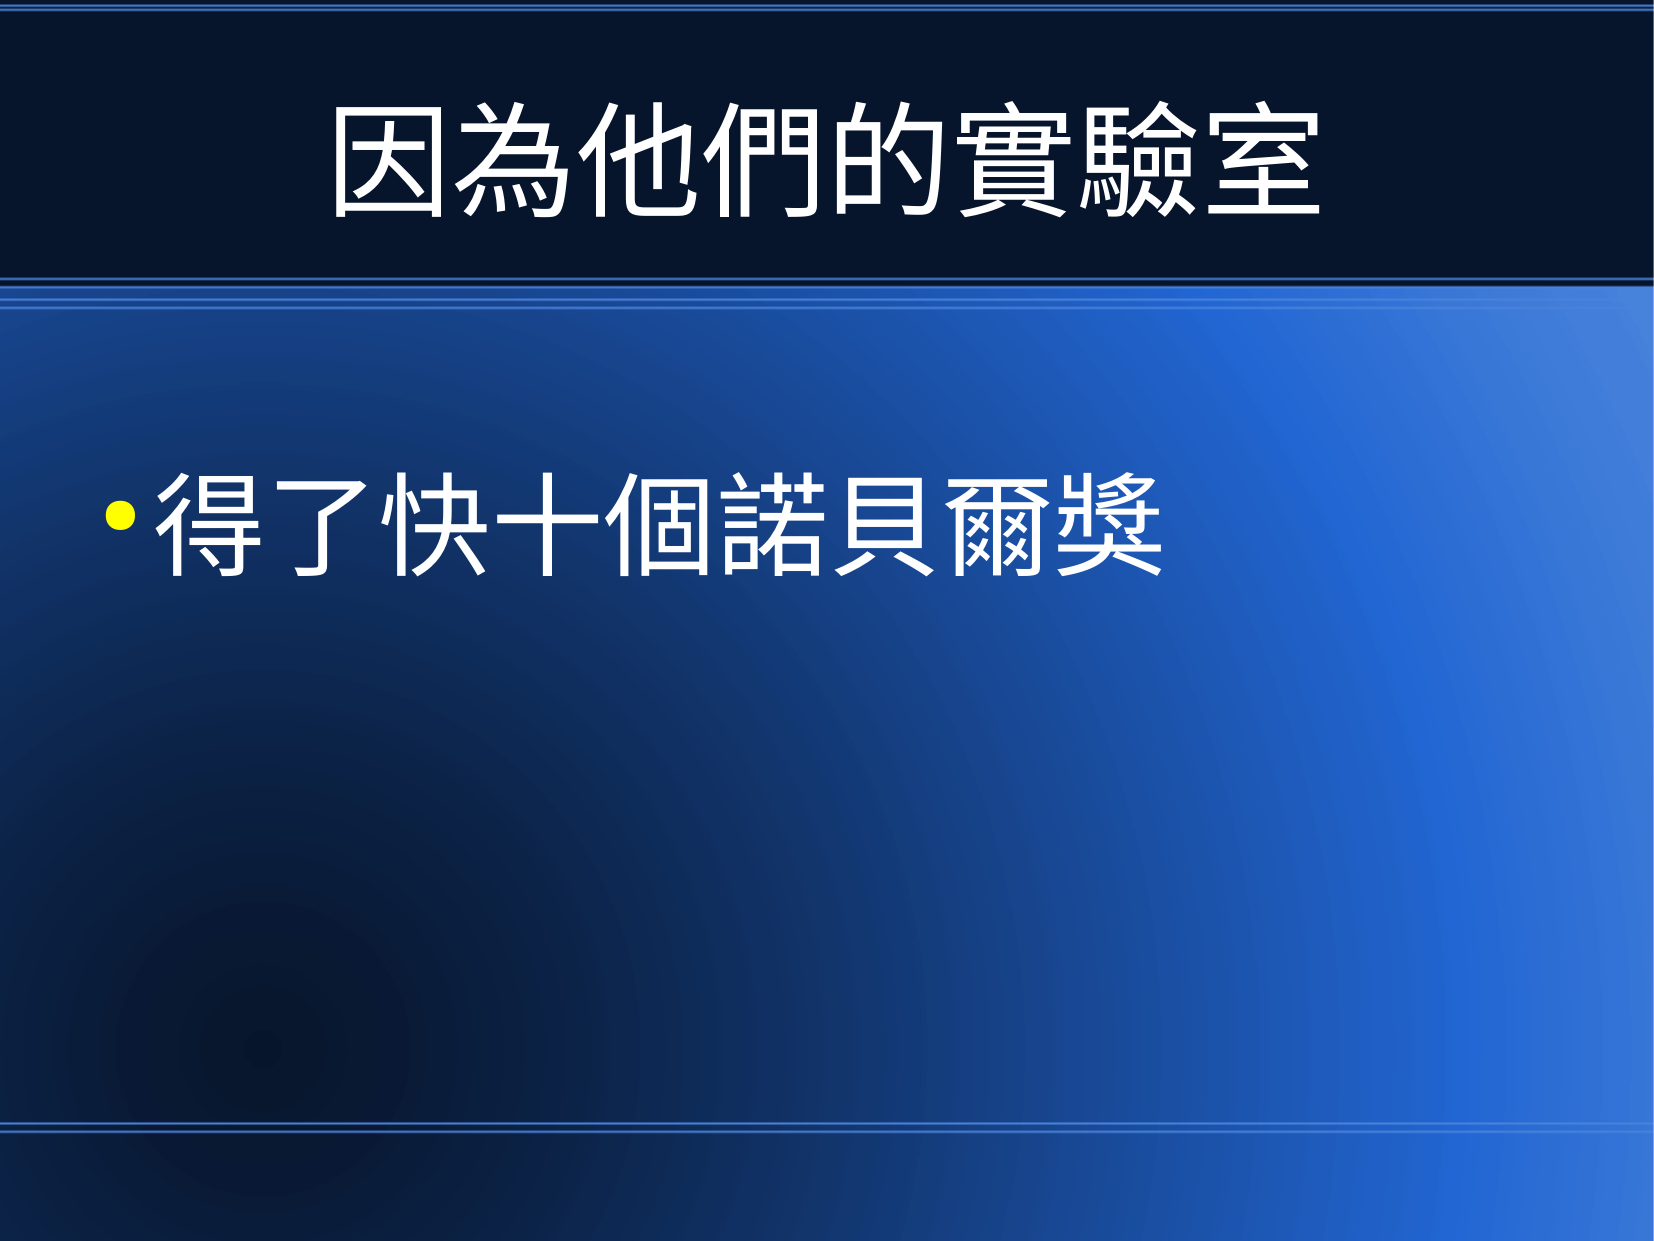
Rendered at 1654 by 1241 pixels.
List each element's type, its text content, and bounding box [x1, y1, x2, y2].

picture [0, 0, 1654, 1241]
list 得了快十個諾貝爾獎 [82, 355, 1571, 1241]
title 因為他們的實驗室 [82, 49, 1571, 257]
